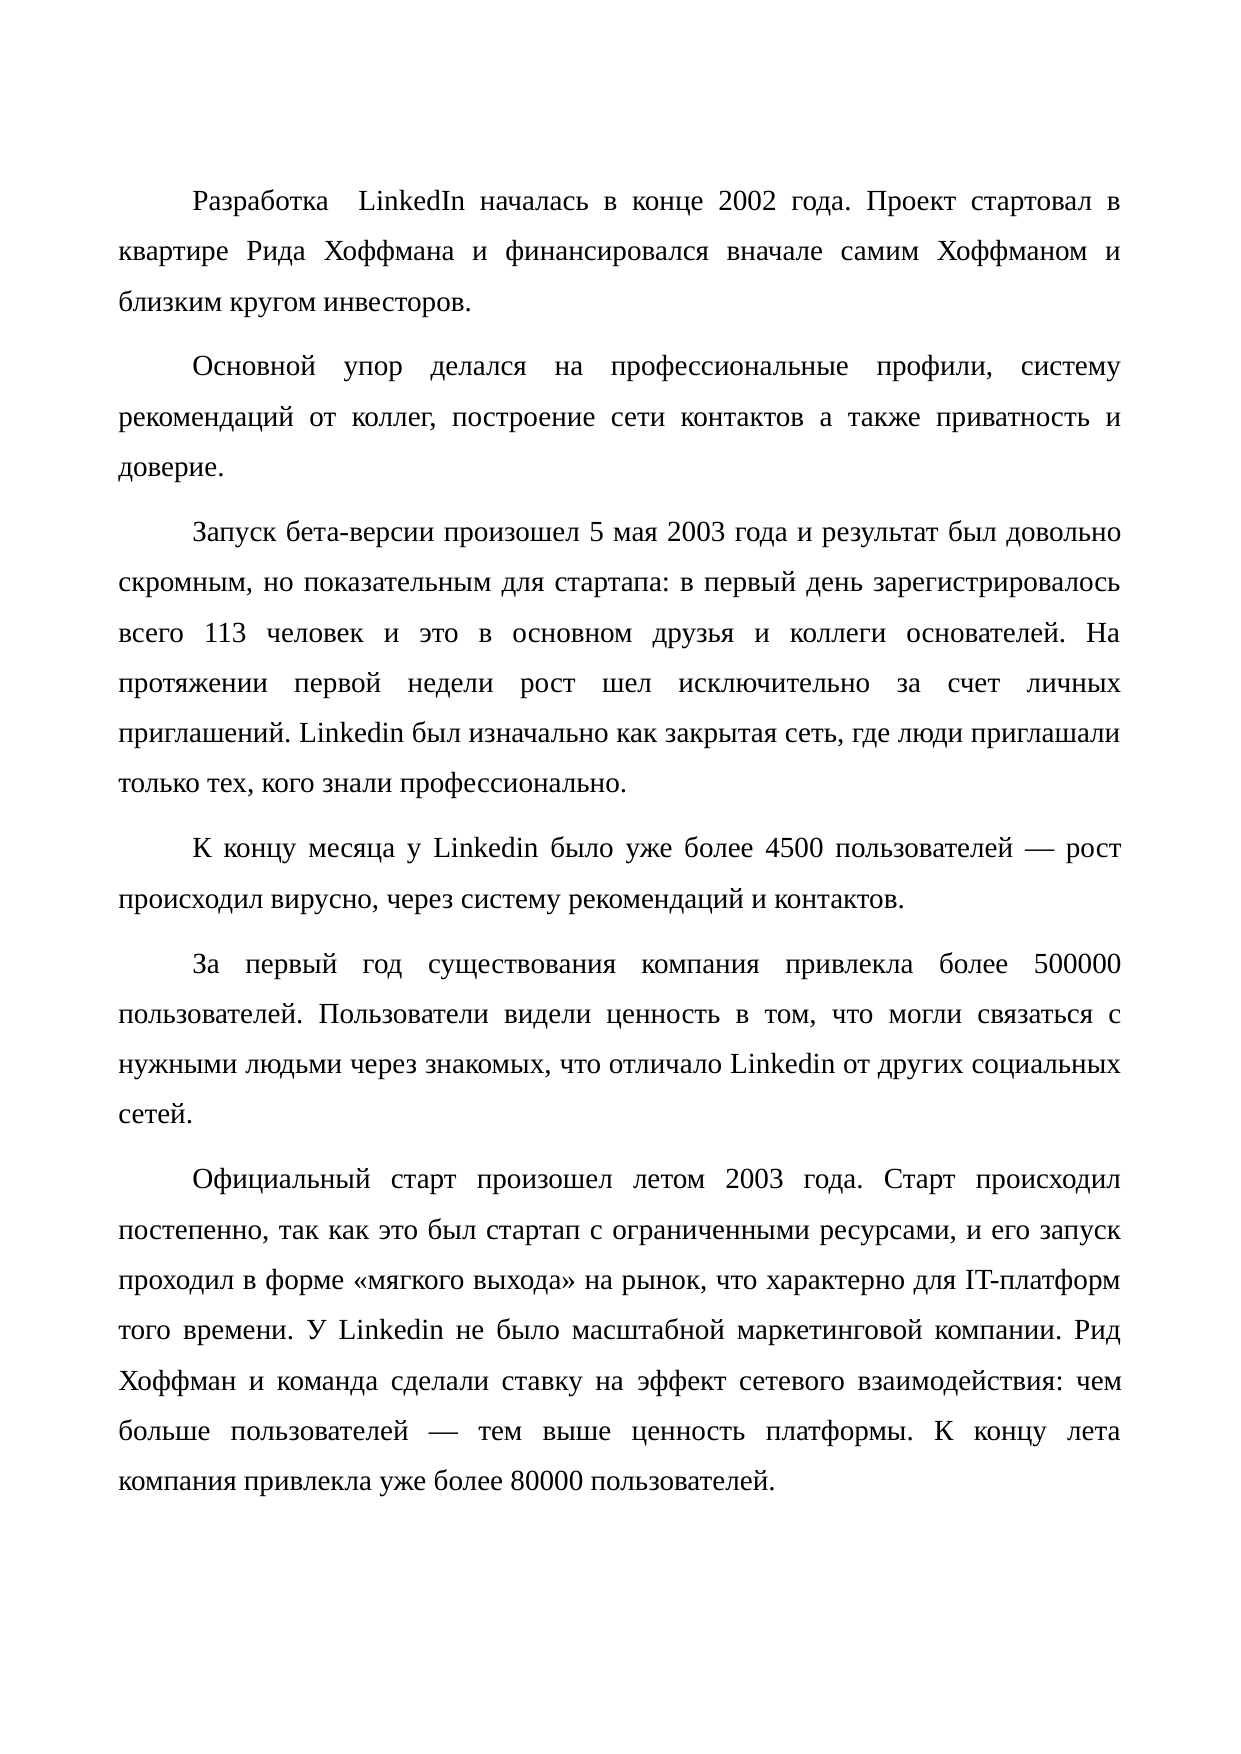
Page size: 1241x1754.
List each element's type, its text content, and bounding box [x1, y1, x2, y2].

text За первый год существования компания привлекла более 500000 пользователей. Пользователи видели ценность в том, что могли связаться с нужными людьми через знакомых, что отличало Linkedin от других социальных сетей. [118, 946, 1122, 1130]
text Основной упор делался на профессиональные профили, систему рекомендаций от коллег, построение сети контактов а также приватность и доверие. [118, 348, 1122, 483]
text Официальный старт произошел летом 2003 года. Старт происходил постепенно, так как это был стартап с ограниченными ресурсами, и его запуск проходил в форме «мягкого выхода» на рынок, что характерно для IT-платформ того времени. У Linkedin не было масштабной маркетинговой компании. Рид Хоффман и команда сделали ставку на эффект сетевого взаимодействия: чем больше пользователей — тем выше ценность платформы. К концу лета компания привлекла уже более 80000 пользователей. [118, 1162, 1122, 1497]
text Запуск бета-версии произошел 5 мая 2003 года и результат был довольно скромным, но показательным для стартапа: в первый день зарегистрировалось всего 113 человек и это в основном друзья и коллеги основателей. На протяжении первой недели рост шел исключительно за счет личных приглашений. Linkedin был изначально как закрытая сеть, где люди приглашали только тех, кого знали профессионально. [118, 514, 1122, 799]
text Разработка LinkedIn началась в конце 2002 года. Проект стартовал в квартире Рида Хоффмана и финансировался вначале самим Хоффманом и близким кругом инвесторов. [118, 183, 1122, 317]
text К концу месяца у Linkedin было уже более 4500 пользователей — рост происходил вирусно, через систему рекомендаций и контактов. [118, 831, 1122, 914]
